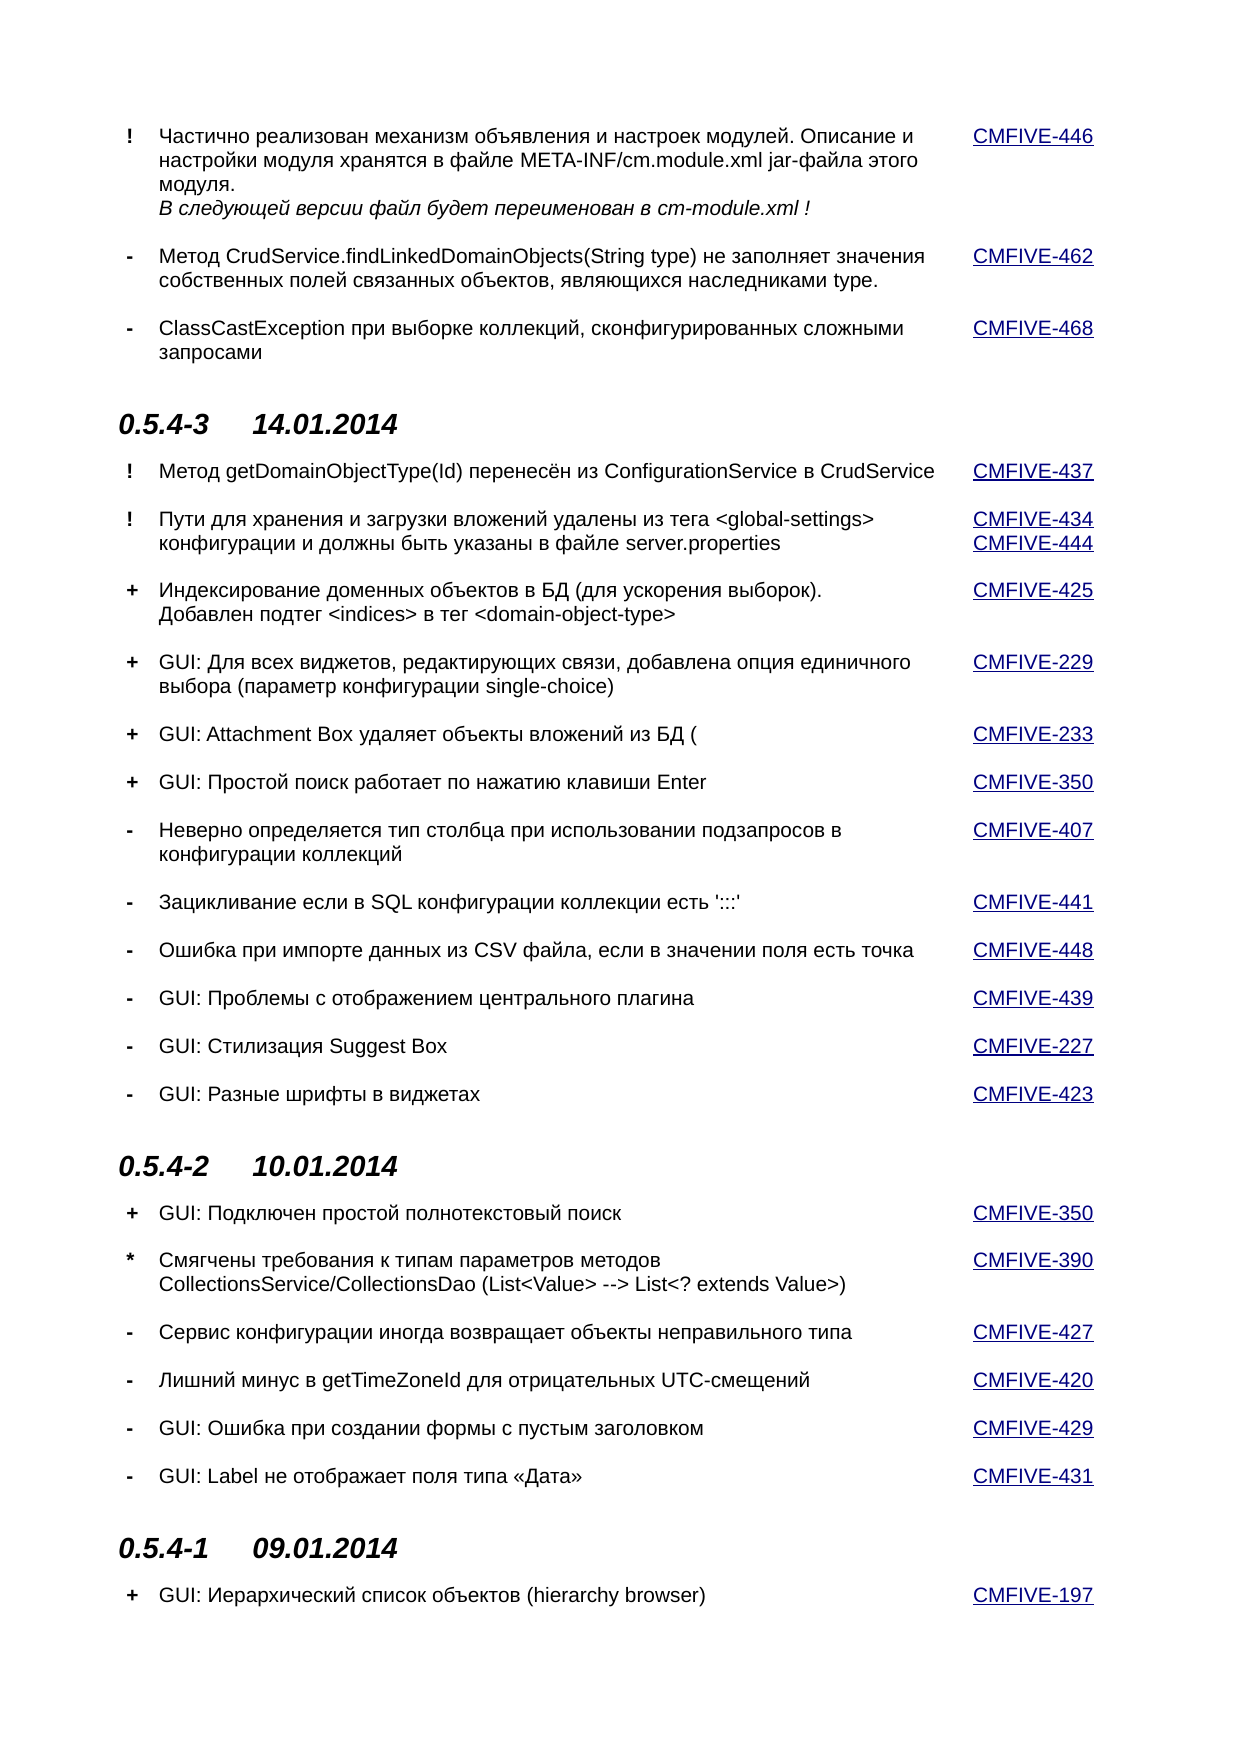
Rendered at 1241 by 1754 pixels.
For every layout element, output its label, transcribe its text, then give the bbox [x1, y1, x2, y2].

table_cell CMFIVE-448 [967, 932, 1123, 980]
table_header CMFIVE-437 [967, 453, 1123, 501]
table_cell Частично реализован механизм объявления и настроек модулей. Описание и настройки модуля хранятся в файле META-INF/cm.module.xml jar-файла этого модуля. В следующей версии файл будет переименован в cm-module.xml ! [153, 118, 967, 238]
subtitle 0.5.4-1 09.01.2014 [118, 1531, 1122, 1564]
table_cell GUI: Ошибка при создании формы с пустым заголовком [153, 1410, 967, 1458]
table_header CMFIVE-197 [967, 1577, 1123, 1625]
table_cell Ошибка при импорте данных из CSV файла, если в значении поля есть точка [153, 932, 967, 980]
table_header GUI: Иерархический список объектов (hierarchy browser) [153, 1577, 967, 1625]
table_header CMFIVE-350 [967, 1195, 1123, 1242]
table_cell ! [120, 501, 153, 572]
table_cell GUI: Label не отображает поля типа «Дата» [153, 1458, 967, 1506]
table_cell CMFIVE-390 [967, 1243, 1123, 1314]
table_cell ! [120, 118, 153, 238]
table_header + [120, 1577, 153, 1625]
table_header Метод getDomainObjectType(Id) перенесён из ConfigurationService в CrudService [153, 453, 967, 501]
table_cell CMFIVE-423 [967, 1076, 1123, 1123]
table_cell - [120, 1076, 153, 1123]
table_cell CMFIVE-441 [967, 884, 1123, 932]
table_cell GUI: Для всех виджетов, редактирующих связи, добавлена опция единичного выбора (параметр конфигурации single-choice) [153, 644, 967, 716]
table_cell CMFIVE-420 [967, 1362, 1123, 1410]
table_cell - [120, 1028, 153, 1076]
table_cell CMFIVE-407 [967, 812, 1123, 884]
table_cell Сервис конфигурации иногда возвращает объекты неправильного типа [153, 1314, 967, 1362]
table_cell CMFIVE-446 [967, 118, 1123, 238]
table_header GUI: Подключен простой полнотекстовый поиск [153, 1195, 967, 1242]
table_cell Метод CrudService.findLinkedDomainObjects(String type) не заполняет значения собственных полей связанных объектов, являющихся наследниками type. [153, 238, 967, 310]
table_cell - [120, 980, 153, 1028]
table_cell CMFIVE-468 [967, 310, 1123, 382]
table_cell + [120, 644, 153, 716]
subtitle 0.5.4-2 10.01.2014 [118, 1148, 1122, 1182]
table_cell Смягчены требования к типам параметров методов CollectionsService/CollectionsDao (List<Value> --> List<? extends Value>) [153, 1243, 967, 1314]
table_cell - [120, 932, 153, 980]
table_header + [120, 1195, 153, 1242]
table_header ! [120, 453, 153, 501]
table_cell CMFIVE-429 [967, 1410, 1123, 1458]
table_cell * [120, 1243, 153, 1314]
table_cell CMFIVE-425 [967, 573, 1123, 644]
table_cell CMFIVE-462 [967, 238, 1123, 310]
table_cell + [120, 573, 153, 644]
table_cell ClassCastException при выборке коллекций, сконфигурированных сложными запросами [153, 310, 967, 382]
table_cell Индексирование доменных объектов в БД (для ускорения выборок). Добавлен подтег <indices> в тег <domain-object-type> [153, 573, 967, 644]
table_cell CMFIVE-350 [967, 764, 1123, 812]
table_cell - [120, 884, 153, 932]
table_cell GUI: Проблемы с отображением центрального плагина [153, 980, 967, 1028]
table_cell GUI: Простой поиск работает по нажатию клавиши Enter [153, 764, 967, 812]
table_cell CMFIVE-233 [967, 716, 1123, 764]
table_cell + [120, 764, 153, 812]
table_cell - [120, 1458, 153, 1506]
table_cell CMFIVE-427 [967, 1314, 1123, 1362]
table_cell CMFIVE-229 [967, 644, 1123, 716]
table_cell - [120, 1314, 153, 1362]
table_cell - [120, 310, 153, 382]
table_cell GUI: Attachment Box удаляет объекты вложений из БД ( [153, 716, 967, 764]
subtitle 0.5.4-3 14.01.2014 [118, 407, 1122, 440]
table_cell - [120, 1362, 153, 1410]
table_cell Пути для хранения и загрузки вложений удалены из тега <global-settings> конфигурации и должны быть указаны в файле server.properties [153, 501, 967, 572]
table_cell - [120, 1410, 153, 1458]
table_cell GUI: Разные шрифты в виджетах [153, 1076, 967, 1123]
table_cell CMFIVE-439 [967, 980, 1123, 1028]
table_cell Лишний минус в getTimeZoneId для отрицательных UTC-смещений [153, 1362, 967, 1410]
table_cell CMFIVE-227 [967, 1028, 1123, 1076]
table_cell - [120, 812, 153, 884]
table_cell Неверно определяется тип столбца при использовании подзапросов в конфигурации коллекций [153, 812, 967, 884]
table_cell - [120, 238, 153, 310]
table_cell + [120, 716, 153, 764]
table_cell CMFIVE-431 [967, 1458, 1123, 1506]
table_cell CMFIVE-434 CMFIVE-444 [967, 501, 1123, 572]
table_cell Зацикливание если в SQL конфигурации коллекции есть ':::' [153, 884, 967, 932]
table_cell GUI: Стилизация Suggest Box [153, 1028, 967, 1076]
